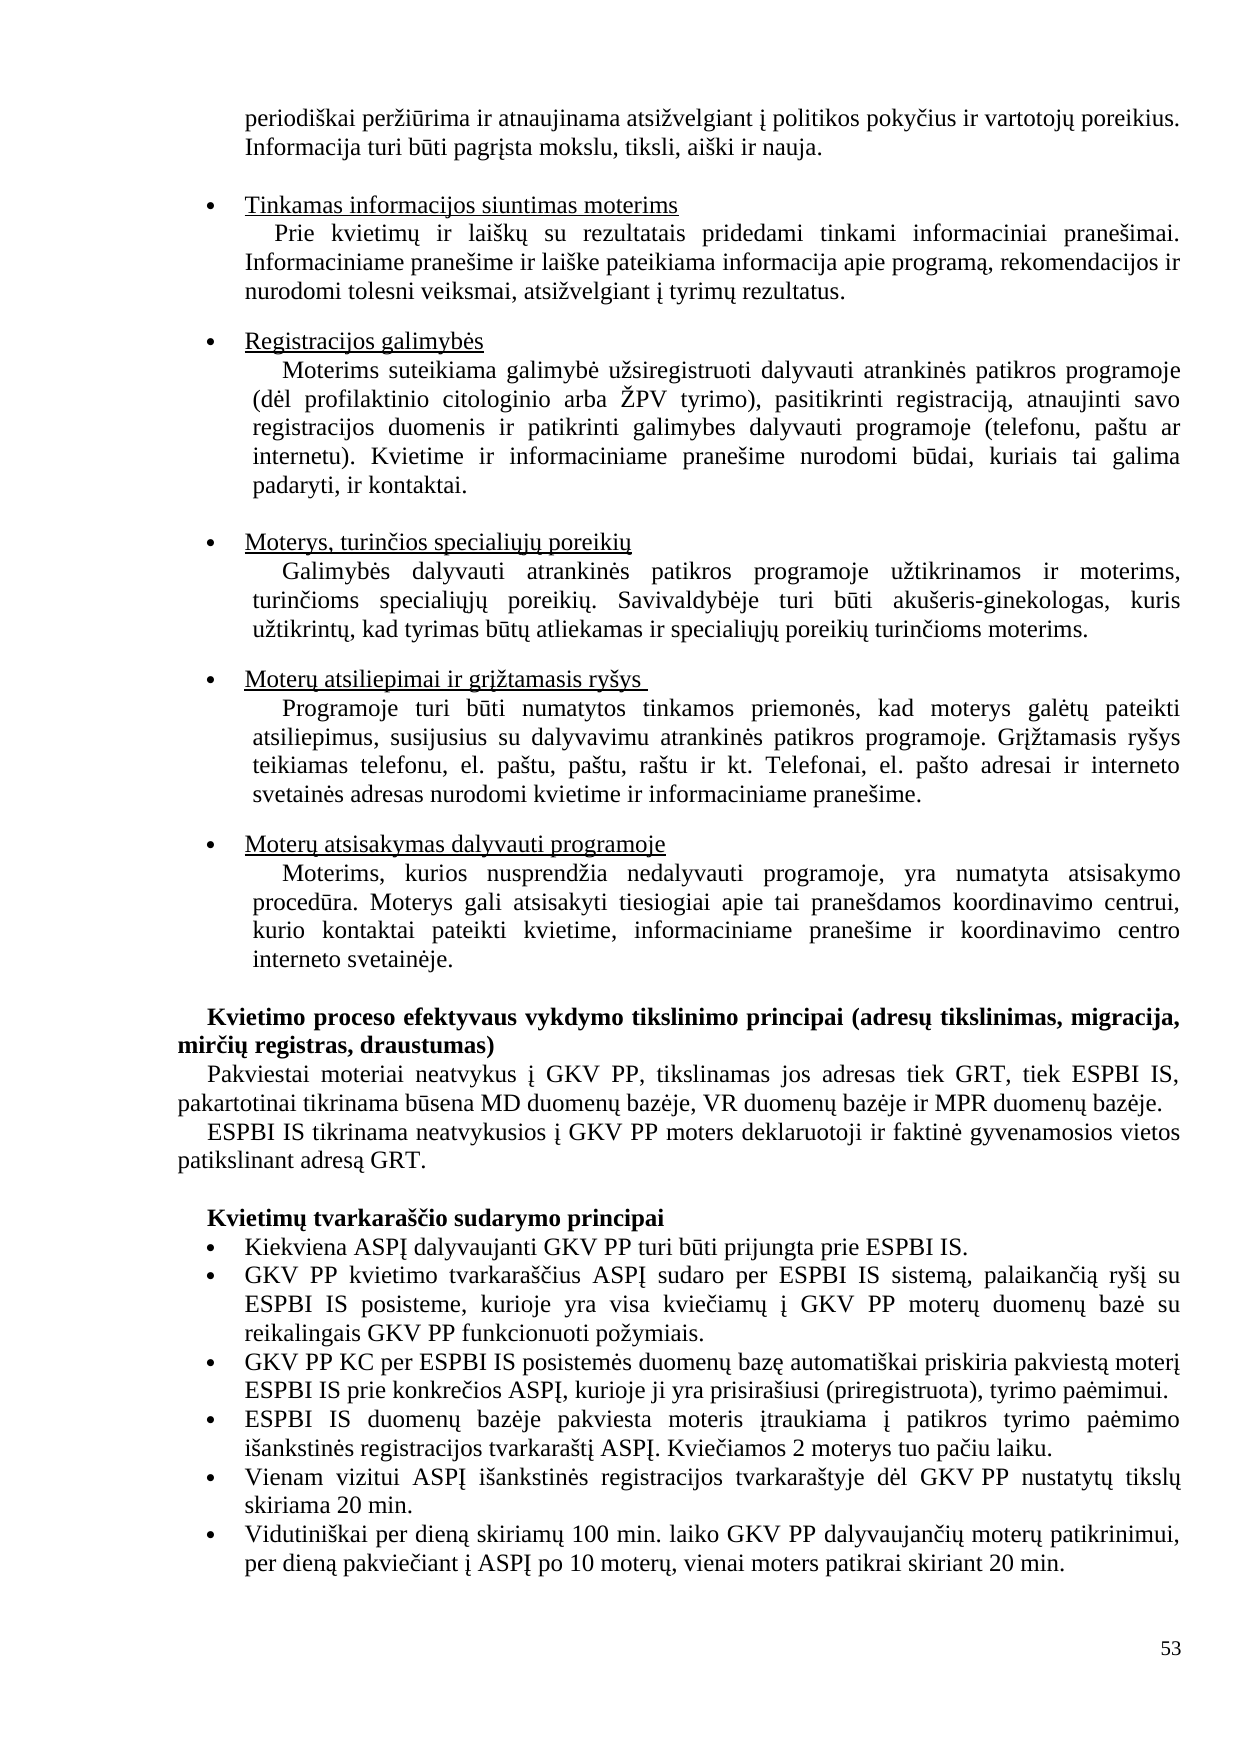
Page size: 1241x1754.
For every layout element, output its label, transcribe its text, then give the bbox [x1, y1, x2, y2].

text  Kiekviena ASPĮ dalyvaujanti GKV PP turi būti prijungta prie ESPBI IS. [207, 1232, 1181, 1261]
text Pakviestai moteriai neatvykus į GKV PP, tikslinamas jos adresas tiek GRT, tiek ESPBI IS, pakartotinai tikrinama būsena MD duomenų bazėje, VR duomenų bazėje ir MPR duomenų bazėje. [177, 1059, 1181, 1117]
text  GKV PP kvietimo tvarkaraščius ASPĮ sudaro per ESPBI IS sistemą, palaikančią ryšį su ESPBI IS posisteme, kurioje yra visa kviečiamų į GKV PP moterų duomenų bazė su reikalingais GKV PP funkcionuoti požymiais. [207, 1261, 1181, 1347]
text Prie kvietimų ir laiškų su rezultatais pridedami tinkami informaciniai pranešimai. Informaciniame pranešime ir laiške pateikiama informacija apie programą, rekomendacijos ir nurodomi tolesni veiksmai, atsižvelgiant į tyrimų rezultatus. [244, 218, 1181, 305]
text  ESPBI IS duomenų bazėje pakviesta moteris įtraukiama į patikros tyrimo paėmimo išankstinės registracijos tvarkaraštį ASPĮ. Kviečiamos 2 moterys tuo pačiu laiku. [207, 1404, 1181, 1462]
text  Registracijos galimybės [207, 326, 1181, 355]
text  Vidutiniškai per dieną skiriamų 100 min. laiko GKV PP dalyvaujančių moterų patikrinimui, per dieną pakviečiant į ASPĮ po 10 moterų, vienai moters patikrai skiriant 20 min. [207, 1519, 1181, 1577]
text Programoje turi būti numatytos tinkamos priemonės, kad moterys galėtų pateikti atsiliepimus, susijusius su dalyvavimu atrankinės patikros programoje. Grįžtamasis ryšys teikiamas telefonu, el. paštu, paštu, raštu ir kt. Telefonai, el. pašto adresai ir interneto svetainės adresas nurodomi kvietime ir informaciniame pranešime. [252, 693, 1181, 808]
text Kvietimų tvarkaraščio sudarymo principai [177, 1203, 1181, 1232]
text  Vienam vizitui ASPĮ išankstinės registracijos tvarkaraštyje dėl GKV PP nustatytų tikslų skiriama 20 min. [207, 1462, 1181, 1519]
text Moterims suteikiama galimybė užsiregistruoti dalyvauti atrankinės patikros programoje (dėl profilaktinio citologinio arba ŽPV tyrimo), pasitikrinti registraciją, atnaujinti savo registracijos duomenis ir patikrinti galimybes dalyvauti programoje (telefonu, paštu ar internetu). Kvietime ir informaciniame pranešime nurodomi būdai, kuriais tai galima padaryti, ir kontaktai. [252, 355, 1181, 499]
text Kvietimo proceso efektyvaus vykdymo tikslinimo principai (adresų tikslinimas, migracija, mirčių registras, draustumas) [177, 1002, 1181, 1059]
text Galimybės dalyvauti atrankinės patikros programoje užtikrinamos ir moterims, turinčioms specialiųjų poreikių. Savivaldybėje turi būti akušeris-ginekologas, kuris užtikrintų, kad tyrimas būtų atliekamas ir specialiųjų poreikių turinčioms moterims. [252, 556, 1181, 642]
text periodiškai peržiūrima ir atnaujinama atsižvelgiant į politikos pokyčius ir vartotojų poreikius. Informacija turi būti pagrįsta mokslu, tiksli, aiški ir nauja. [244, 103, 1181, 161]
text  GKV PP KC per ESPBI IS posistemės duomenų bazę automatiškai priskiria pakviestą moterį ESPBI IS prie konkrečios ASPĮ, kurioje ji yra prisirašiusi (priregistruota), tyrimo paėmimui. [207, 1347, 1181, 1404]
text  Tinkamas informacijos siuntimas moterims [207, 190, 1181, 218]
text  Moterų atsiliepimai ir grįžtamasis ryšys [207, 664, 1181, 693]
text  Moterų atsisakymas dalyvauti programoje [207, 829, 1181, 858]
text Moterims, kurios nusprendžia nedalyvauti programoje, yra numatyta atsisakymo procedūra. Moterys gali atsisakyti tiesiogiai apie tai pranešdamos koordinavimo centrui, kurio kontaktai pateikti kvietime, informaciniame pranešime ir koordinavimo centro interneto svetainėje. [252, 858, 1181, 973]
text  Moterys, turinčios specialiųjų poreikių [207, 527, 1181, 556]
text ESPBI IS tikrinama neatvykusios į GKV PP moters deklaruotoji ir faktinė gyvenamosios vietos patikslinant adresą GRT. [177, 1117, 1181, 1174]
